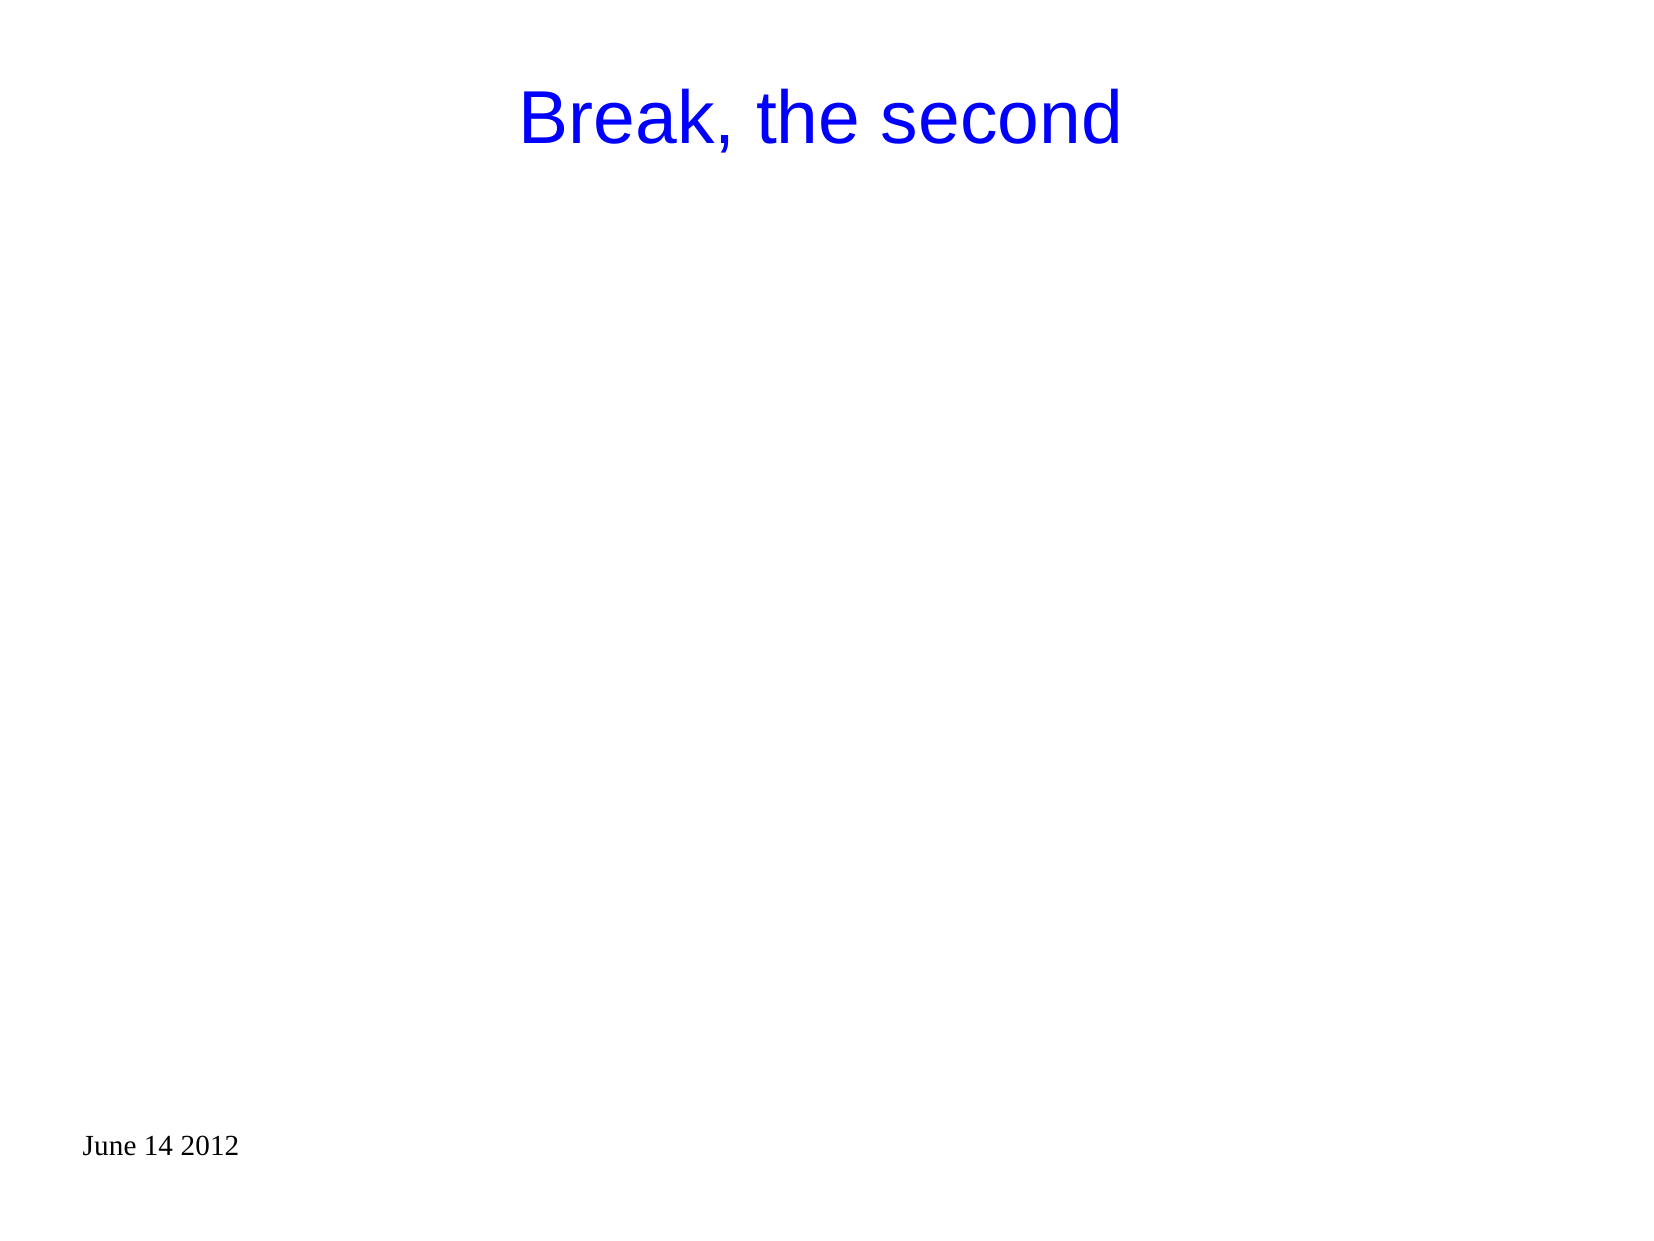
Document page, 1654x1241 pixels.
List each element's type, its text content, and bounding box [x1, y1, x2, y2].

title Break, the second [76, 58, 1565, 178]
